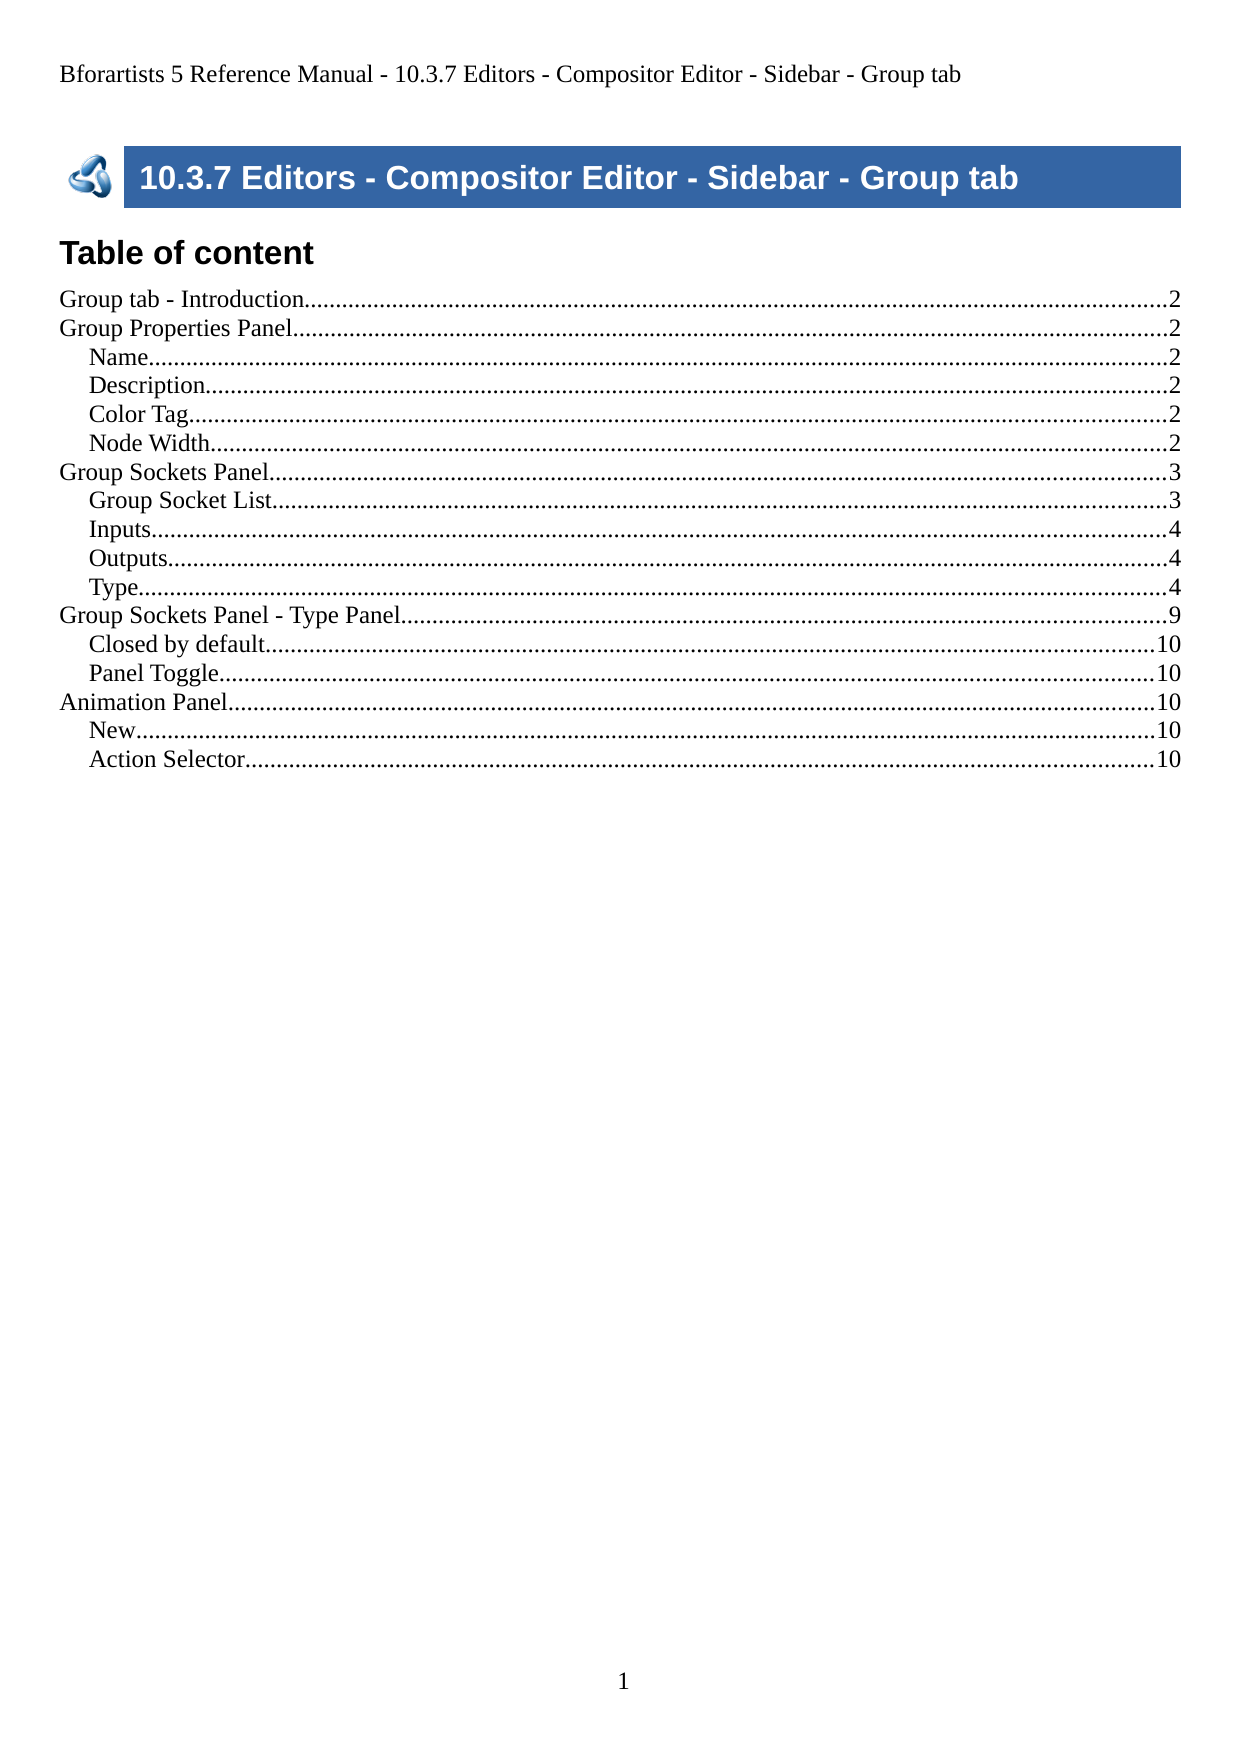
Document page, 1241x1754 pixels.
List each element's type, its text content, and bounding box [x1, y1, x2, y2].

text Panel Toggle 10 [88, 658, 1181, 687]
text Animation Panel 10 [59, 687, 1181, 715]
table_header 10.3.7 Editors - Compositor Editor - Sidebar - Group tab [124, 146, 1181, 208]
table_header [59, 146, 124, 208]
text Name 2 [88, 342, 1181, 370]
text Description 2 [88, 370, 1181, 399]
text Group Properties Panel 2 [59, 313, 1181, 342]
text Closed by default 10 [88, 629, 1181, 658]
text Group Sockets Panel 3 [59, 457, 1181, 485]
text Group Sockets Panel - Type Panel 9 [59, 600, 1181, 629]
subtitle Table of content [59, 233, 1181, 272]
text Color Tag 2 [88, 399, 1181, 428]
text Action Selector 10 [88, 744, 1181, 773]
text Outputs 4 [88, 543, 1181, 572]
picture [65, 152, 114, 201]
text Type 4 [88, 572, 1181, 600]
text Group Socket List 3 [88, 485, 1181, 514]
text Inputs 4 [88, 514, 1181, 543]
text Node Width 2 [88, 428, 1181, 457]
text New 10 [88, 715, 1181, 744]
text Group tab - Introduction 2 [59, 284, 1181, 313]
